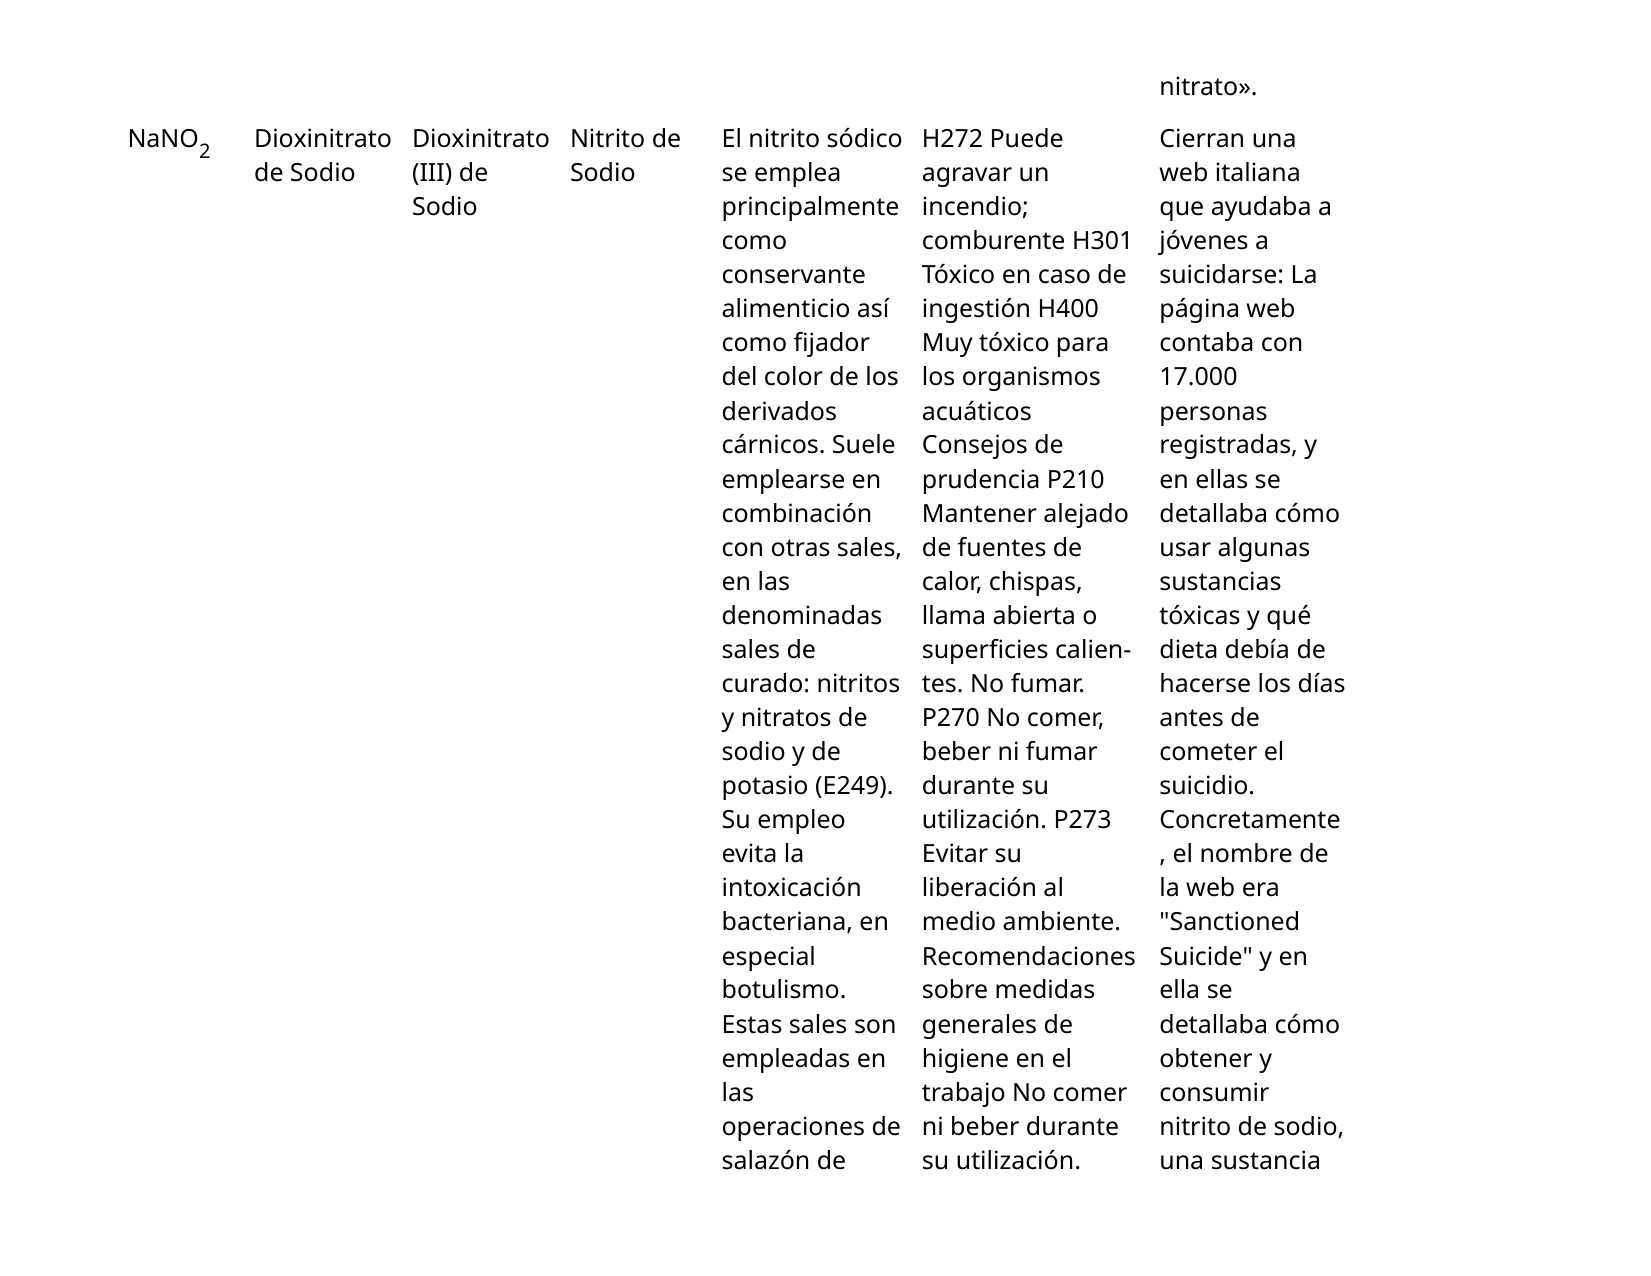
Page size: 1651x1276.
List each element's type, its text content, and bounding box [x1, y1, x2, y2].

table_cell Cierran una web italiana que ayudaba a jóvenes a suicidarse: La página web contaba con 17.000 personas registradas, y en ellas se detallaba cómo usar algunas sustancias tóxicas y qué dieta debía de hacerse los días antes de cometer el suicidio. Concretamente, el nombre de la web era "Sanctioned Suicide" y en ella se detallaba cómo obtener y consumir nitrito de sodio, una sustancia [1150, 111, 1356, 1186]
table_cell Dioxinitrato (III) de Sodio [403, 111, 561, 1186]
table_cell H272 Puede agravar un incendio; comburente H301 Tóxico en caso de ingestión H400 Muy tóxico para los organismos acuáticos Consejos de prudencia P210 Mantener alejado de fuentes de calor, chispas, llama abierta o superficies calien- tes. No fumar. P270 No comer, beber ni fumar durante su utilización. P273 Evitar su liberación al medio ambiente. Recomendaciones sobre medidas generales de higiene en el trabajo No comer ni beber durante su utilización. [913, 111, 1150, 1186]
table_cell [245, 59, 403, 111]
table_cell NaNO2 [118, 111, 245, 1186]
table_cell El nitrito sódico se emplea principalmente como conservante alimenticio así como fijador del color de los derivados cárnicos. Suele emplearse en combinación con otras sales, en las denominadas sales de curado: nitritos y nitratos de sodio y de potasio (E249). Su empleo evita la intoxicación bacteriana, en especial botulismo. Estas sales son empleadas en las operaciones de salazón de [712, 111, 912, 1186]
table_cell nitrato». [1150, 59, 1356, 111]
table_cell [712, 59, 912, 111]
table_cell [403, 59, 561, 111]
table_cell [561, 59, 712, 111]
table_cell [118, 59, 245, 111]
table_cell Nitrito de Sodio [561, 111, 712, 1186]
table_cell Dioxinitrato de Sodio [245, 111, 403, 1186]
